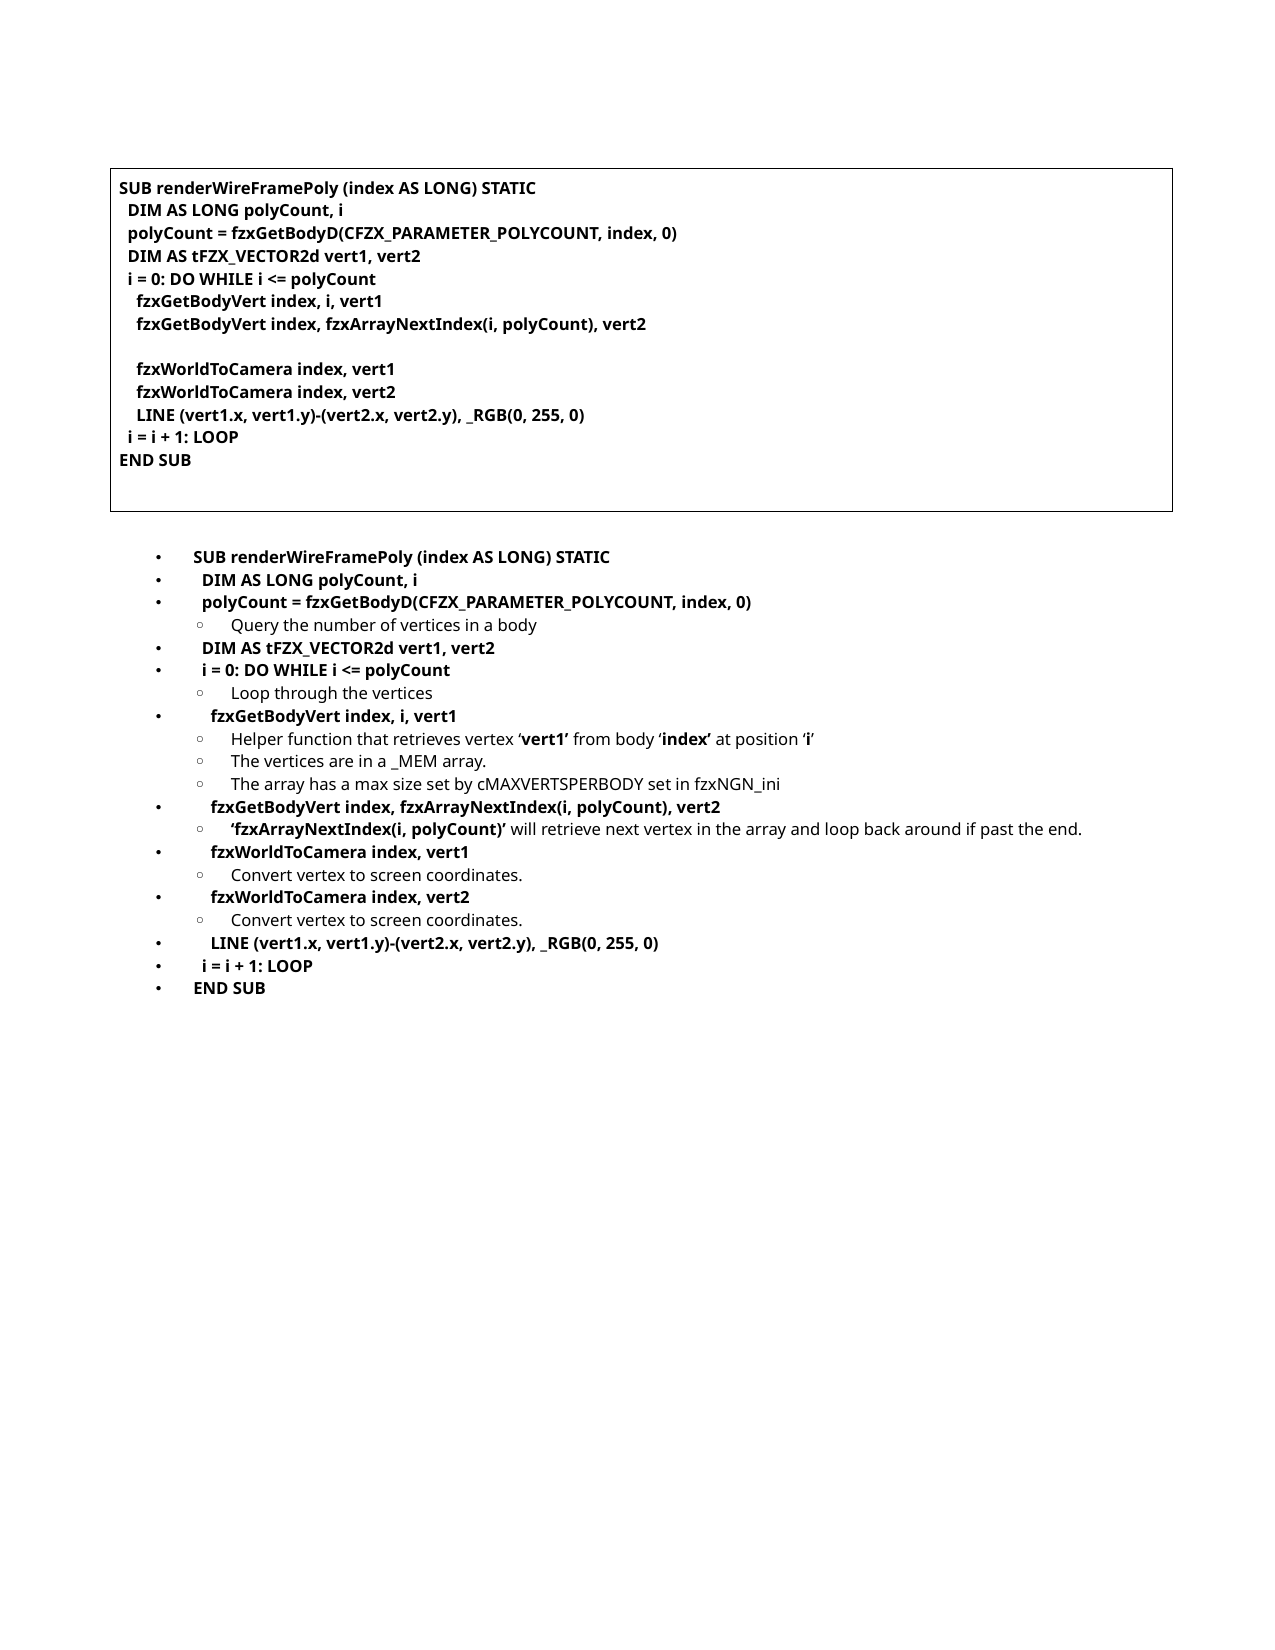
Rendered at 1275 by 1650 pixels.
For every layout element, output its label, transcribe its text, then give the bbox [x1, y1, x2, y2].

list ‘fzxArrayNextIndex(i, polyCount)’ will retrieve next vertex in the array and loop back around if past the end. [193, 818, 1157, 841]
list Query the number of vertices in a body [193, 614, 1157, 636]
text fzxGetBodyVert index, fzxArrayNextIndex(i, polyCount), vert2 [119, 313, 1163, 335]
list DIM AS LONG polyCount, i [156, 568, 1157, 591]
text fzxWorldToCamera index, vert1 [119, 358, 1163, 381]
list END SUB [156, 977, 1157, 1000]
list fzxWorldToCamera index, vert2 [156, 886, 1157, 909]
list Convert vertex to screen coordinates. [193, 909, 1157, 932]
list The vertices are in a _MEM array. [193, 750, 1157, 773]
list SUB renderWireFramePoly (index AS LONG) STATIC [156, 546, 1157, 568]
list polyCount = fzxGetBodyD(CFZX_PARAMETER_POLYCOUNT, index, 0) [156, 591, 1157, 614]
text polyCount = fzxGetBodyD(CFZX_PARAMETER_POLYCOUNT, index, 0) [119, 222, 1163, 244]
text i = i + 1: LOOP [119, 426, 1163, 449]
list Loop through the vertices [193, 682, 1157, 704]
list fzxGetBodyVert index, fzxArrayNextIndex(i, polyCount), vert2 [156, 795, 1157, 818]
list i = 0: DO WHILE i <= polyCount [156, 659, 1157, 682]
list DIM AS tFZX_VECTOR2d vert1, vert2 [156, 636, 1157, 659]
text SUB renderWireFramePoly (index AS LONG) STATIC [119, 176, 1163, 199]
list fzxWorldToCamera index, vert1 [156, 841, 1157, 863]
text DIM AS tFZX_VECTOR2d vert1, vert2 [119, 244, 1163, 267]
list Helper function that retrieves vertex ‘vert1’ from body ‘index’ at position ‘i’ [193, 727, 1157, 750]
list Convert vertex to screen coordinates. [193, 863, 1157, 886]
list LINE (vert1.x, vert1.y)-(vert2.x, vert2.y), _RGB(0, 255, 0) [156, 932, 1157, 954]
list The array has a max size set by cMAXVERTSPERBODY set in fzxNGN_ini [193, 773, 1157, 795]
list fzxGetBodyVert index, i, vert1 [156, 704, 1157, 727]
text fzxWorldToCamera index, vert2 [119, 381, 1163, 403]
text LINE (vert1.x, vert1.y)-(vert2.x, vert2.y), _RGB(0, 255, 0) [119, 403, 1163, 426]
text fzxGetBodyVert index, i, vert1 [119, 290, 1163, 313]
list i = i + 1: LOOP [156, 954, 1157, 977]
text i = 0: DO WHILE i <= polyCount [119, 267, 1163, 290]
text DIM AS LONG polyCount, i [119, 199, 1163, 222]
text END SUB [119, 449, 1163, 472]
